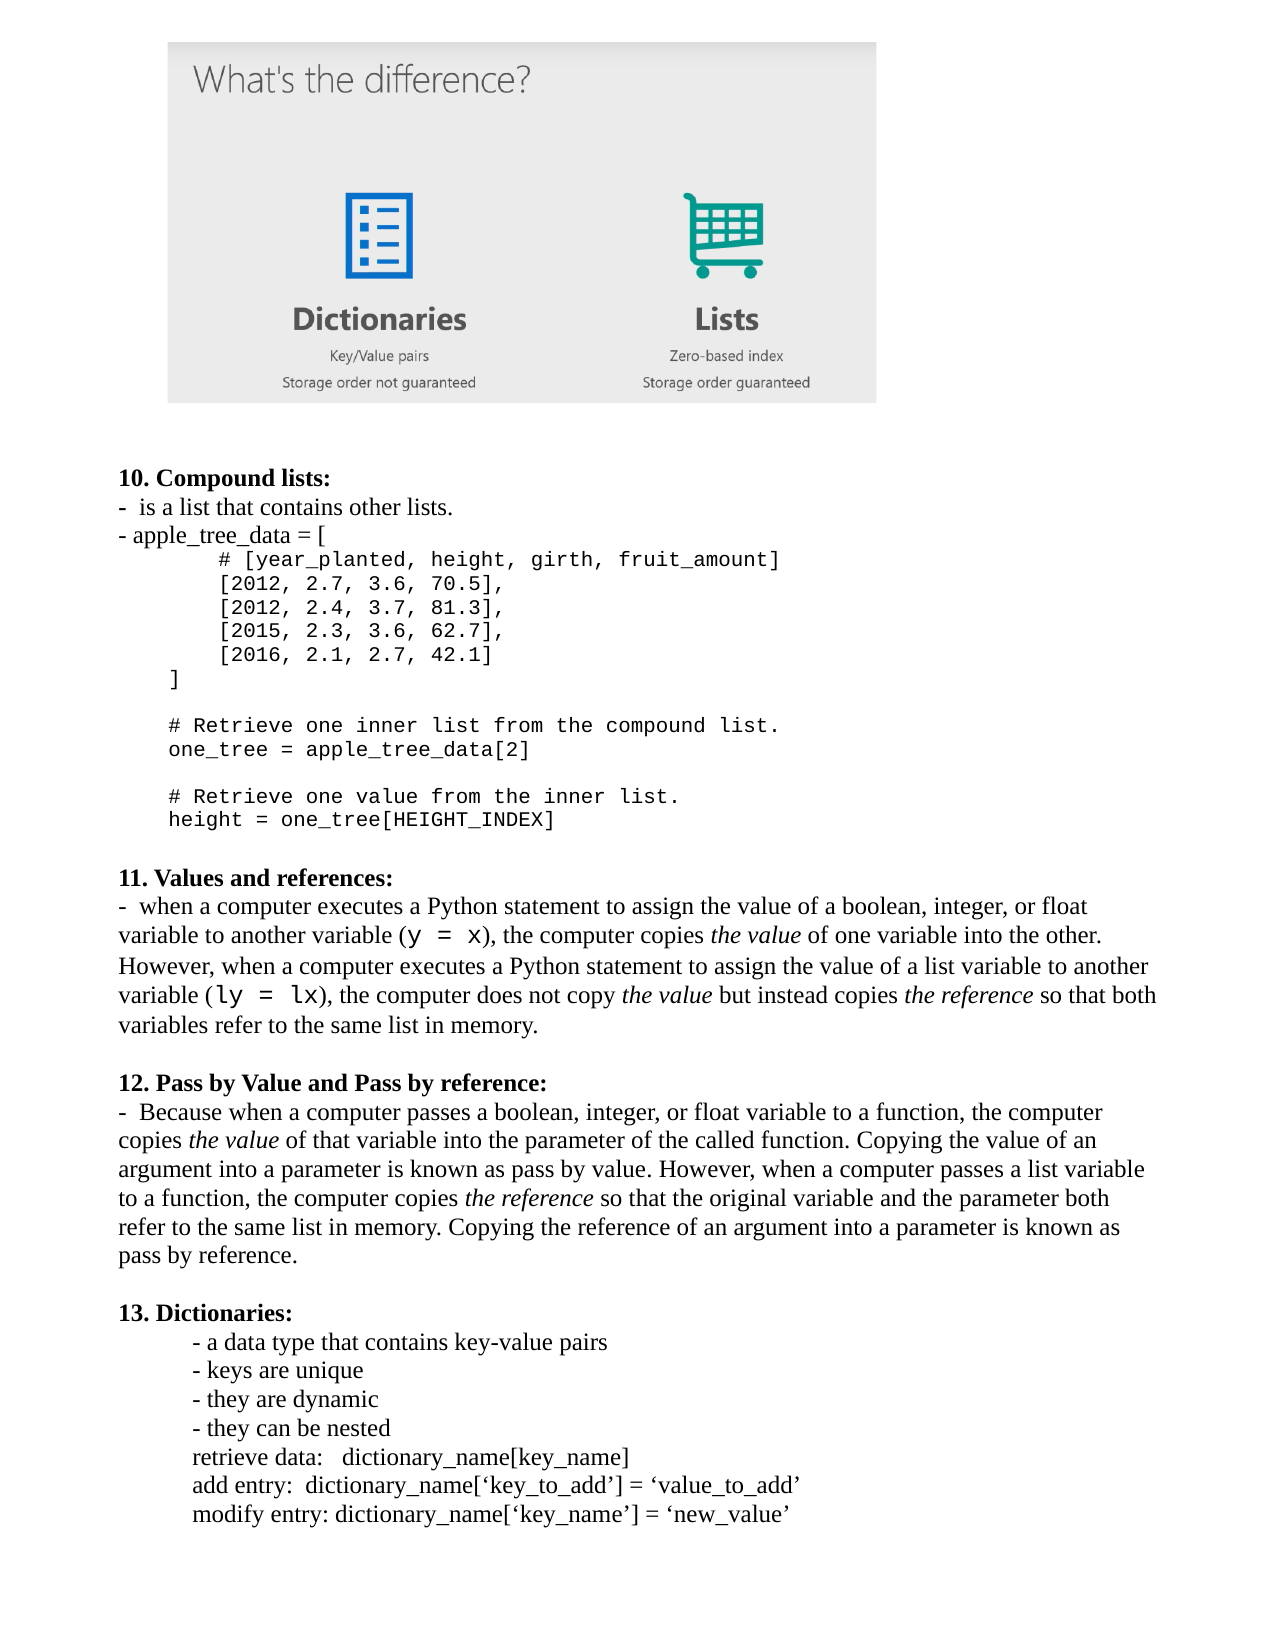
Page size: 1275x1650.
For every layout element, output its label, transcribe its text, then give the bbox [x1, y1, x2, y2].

text retrieve data: dictionary_name[key_name] [118, 1442, 1157, 1471]
text 13. Dictionaries: [118, 1298, 1157, 1327]
text [2015, 2.3, 3.6, 62.7], [118, 620, 1157, 644]
text - they can be nested [118, 1413, 1157, 1442]
text - they are dynamic [118, 1384, 1157, 1413]
text - is a list that contains other lists. [118, 492, 1157, 521]
text # Retrieve one value from the inner list. [118, 786, 1157, 809]
text modify entry: dictionary_name[‘key_name’] = ‘new_value’ [118, 1499, 1157, 1528]
text # [year_planted, height, girth, fruit_amount] [118, 549, 1157, 573]
text - keys are unique [118, 1356, 1157, 1384]
text - when a computer executes a Python statement to assign the value of a boolean, integer, or float variable to another variable (y = x), the computer copies the value of one variable into the other. However, when a computer executes a Python statement to assign the value of a list variable to another variable (ly = lx), the computer does not copy the value but instead copies the reference so that both variables refer to the same list in memory. [118, 891, 1157, 1039]
text # Retrieve one inner list from the compound list. [118, 715, 1157, 738]
text 11. Values and references: [118, 863, 1157, 891]
text add entry: dictionary_name[‘key_to_add’] = ‘value_to_add’ [118, 1471, 1157, 1499]
text - apple_tree_data = [ [118, 521, 1157, 549]
text - a data type that contains key-value pairs [118, 1327, 1157, 1356]
text height = one_tree[HEIGHT_INDEX] [118, 809, 1157, 833]
picture [167, 42, 877, 403]
text ] [118, 668, 1157, 691]
text [2012, 2.7, 3.6, 70.5], [118, 573, 1157, 597]
text [2016, 2.1, 2.7, 42.1] [118, 644, 1157, 668]
text 12. Pass by Value and Pass by reference: [118, 1068, 1157, 1097]
text - Because when a computer passes a boolean, integer, or float variable to a function, the computer copies the value of that variable into the parameter of the called function. Copying the value of an argument into a parameter is known as pass by value. However, when a computer passes a list variable to a function, the computer copies the reference so that the original variable and the parameter both refer to the same list in memory. Copying the reference of an argument into a parameter is known as pass by reference. [118, 1097, 1157, 1269]
text 10. Compound lists: [118, 463, 1157, 492]
text [2012, 2.4, 3.7, 81.3], [118, 597, 1157, 620]
text one_tree = apple_tree_data[2] [118, 738, 1157, 762]
